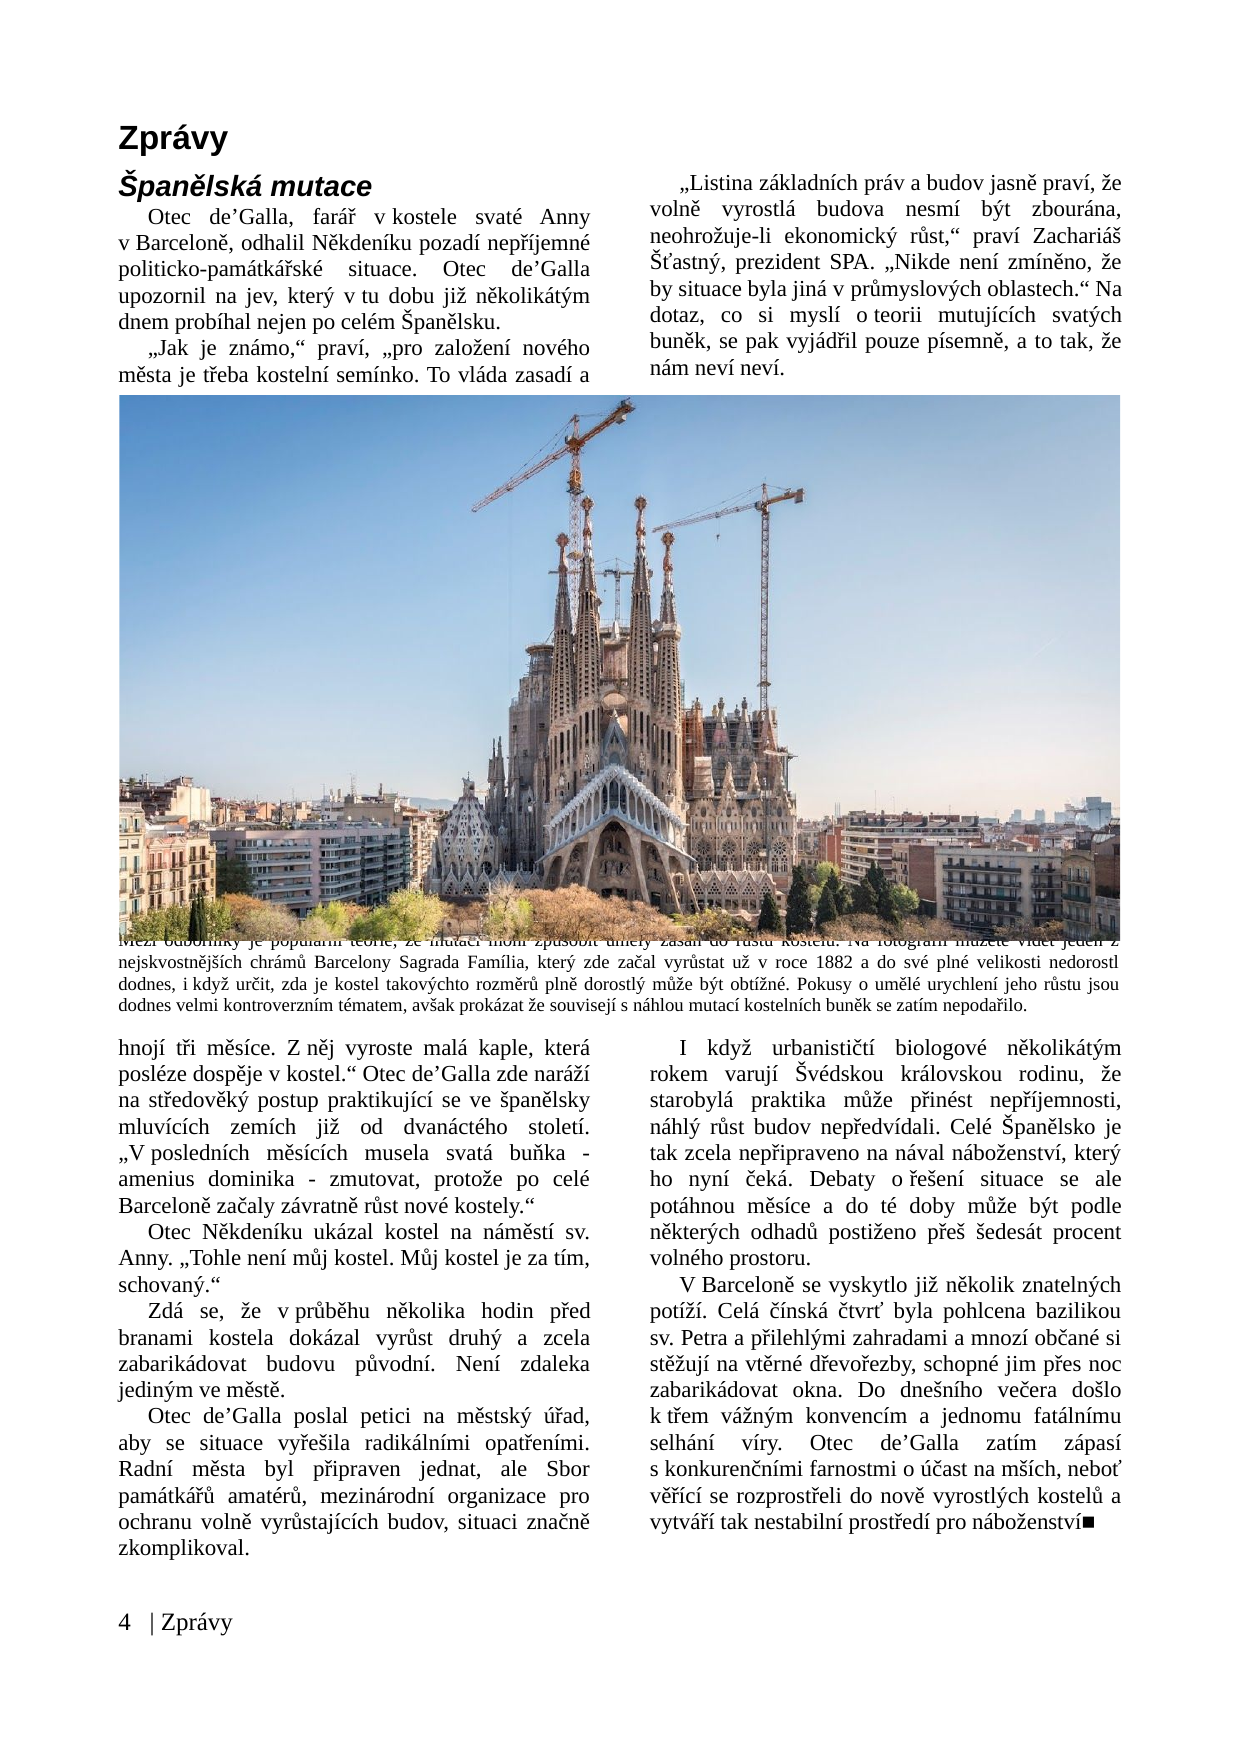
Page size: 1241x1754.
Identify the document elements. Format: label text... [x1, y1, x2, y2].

text Otec Někdeníku ukázal kostel na náměstí sv. Anny. „Tohle není můj kostel. Můj kostel je za tím, schovaný.“ [118, 1218, 591, 1297]
text Otec de’Galla, farář v kostele svaté Anny v Barceloně, odhalil Někdeníku pozadí nepříjemné politicko-památkářské situace. Otec de’Galla upozornil na jev, který v tu dobu již několikátým dnem probíhal nejen po celém Španělsku. [118, 203, 591, 334]
text I když urbanističtí biologové několikátým rokem varují Švédskou královskou rodinu, že starobylá praktika může přinést nepříjemnosti, náhlý růst budov nepředvídali. Celé Španělsko je tak zcela nepřipraveno na nával náboženství, který ho nyní čeká. Debaty o řešení situace se ale potáhnou měsíce a do té doby může být podle některých odhadů postiženo přeš šedesát procent volného prostoru. [649, 380, 1122, 1271]
text „Listina základních práv a budov jasně praví, že volně vyrostlá budova nesmí být zbourána, neohrožuje-li ekonomický růst,“ praví Zachariáš Šťastný, prezident SPA. „Nikde není zmíněno, že by situace byla jiná v průmyslových oblastech.“ Na dotaz, co si myslí o teorii mutujících svatých buněk, se pak vyjádřil pouze písemně, a to tak, že nám neví neví. [649, 169, 1122, 380]
text Zdá se, že v průběhu několika hodin před branami kostela dokázal vyrůst druhý a zcela zabarikádovat budovu původní. Není zdaleka jediným ve městě. [118, 1297, 591, 1403]
text V Barceloně se vyskytlo již několik znatelných potíží. Celá čínská čtvrť byla pohlcena bazilikou sv. Petra a přilehlými zahradami a mnozí občané si stěžují na vtěrné dřevořezby, schopné jim přes noc zabarikádovat okna. Do dnešního večera došlo k třem vážným konvencím a jednomu fatálnímu selhání víry. Otec de’Galla zatím zápasí s konkurenčními farnostmi o účast na mších, neboť věřící se rozprostřeli do nově vyrostlých kostelů a vytváří tak nestabilní prostředí pro náboženství■ [649, 1271, 1122, 1534]
text Otec de’Galla poslal petici na městský úřad, aby se situace vyřešila radikálními opatřeními. Radní města byl připraven jednat, ale Sbor památkářů amatérů, mezinárodní organizace pro ochranu volně vyrůstajících budov, situaci značně zkomplikoval. [118, 1403, 591, 1561]
picture [119, 395, 1121, 923]
text „Jak je známo,“ praví, „pro založení nového města je třeba kostelní semínko. To vláda zasadí a hnojí tři měsíce. Z něj vyroste malá kaple, která posléze dospěje v kostel.“ Otec de’Galla zde naráží na středověký postup praktikující se ve španělsky mluvících zemích již od dvanáctého století. „V posledních měsících musela svatá buňka - amenius dominika - zmutovat, protože po celé Barceloně začaly závratně růst nové kostely.“ [118, 334, 591, 1218]
subtitle Španělská mutace [118, 169, 591, 203]
subtitle Zprávy [118, 118, 1122, 157]
